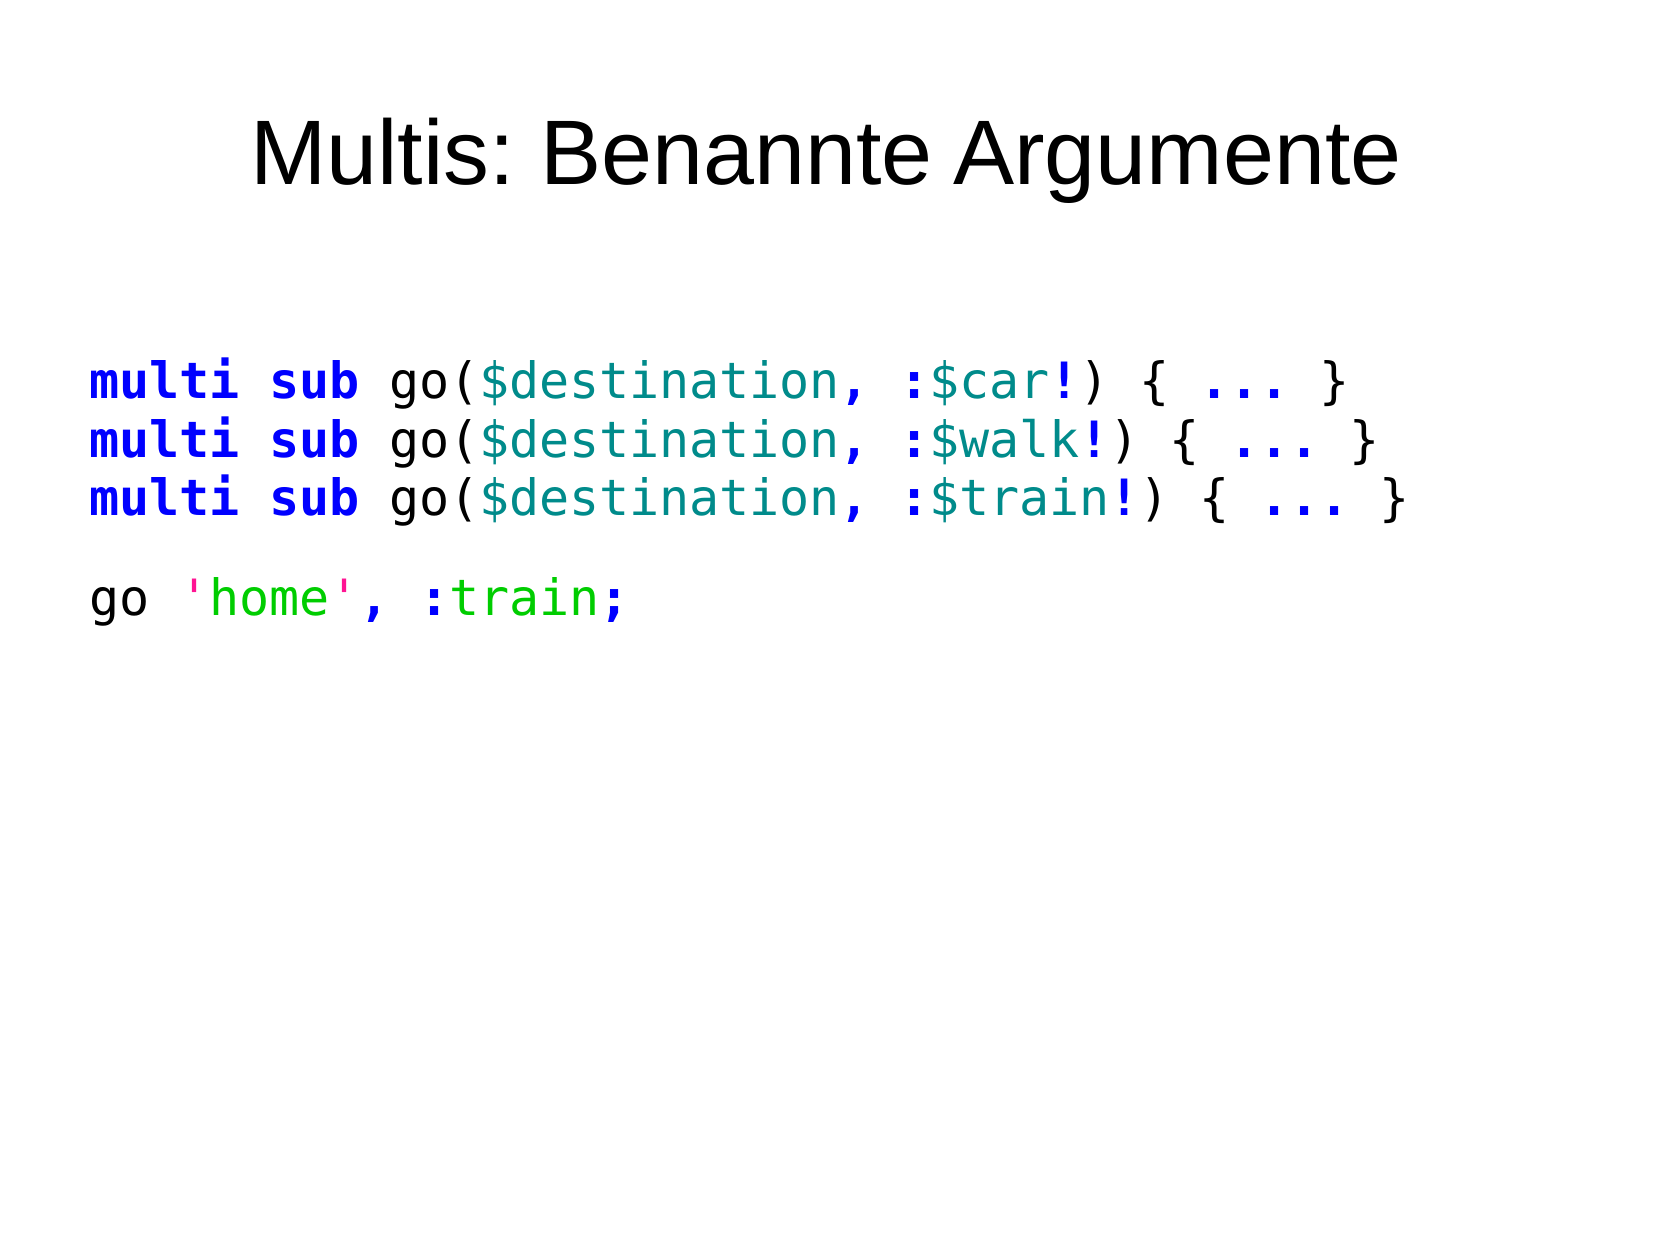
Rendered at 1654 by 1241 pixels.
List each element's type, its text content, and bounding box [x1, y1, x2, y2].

text_box multi sub go($destination, :$car!) { ... } multi sub go($destination, :$walk!) { ... } multi sub go($destination, :$train!) { ... } go 'home', :train; [75, 345, 1576, 635]
title Multis: Benannte Argumente [82, 49, 1571, 257]
